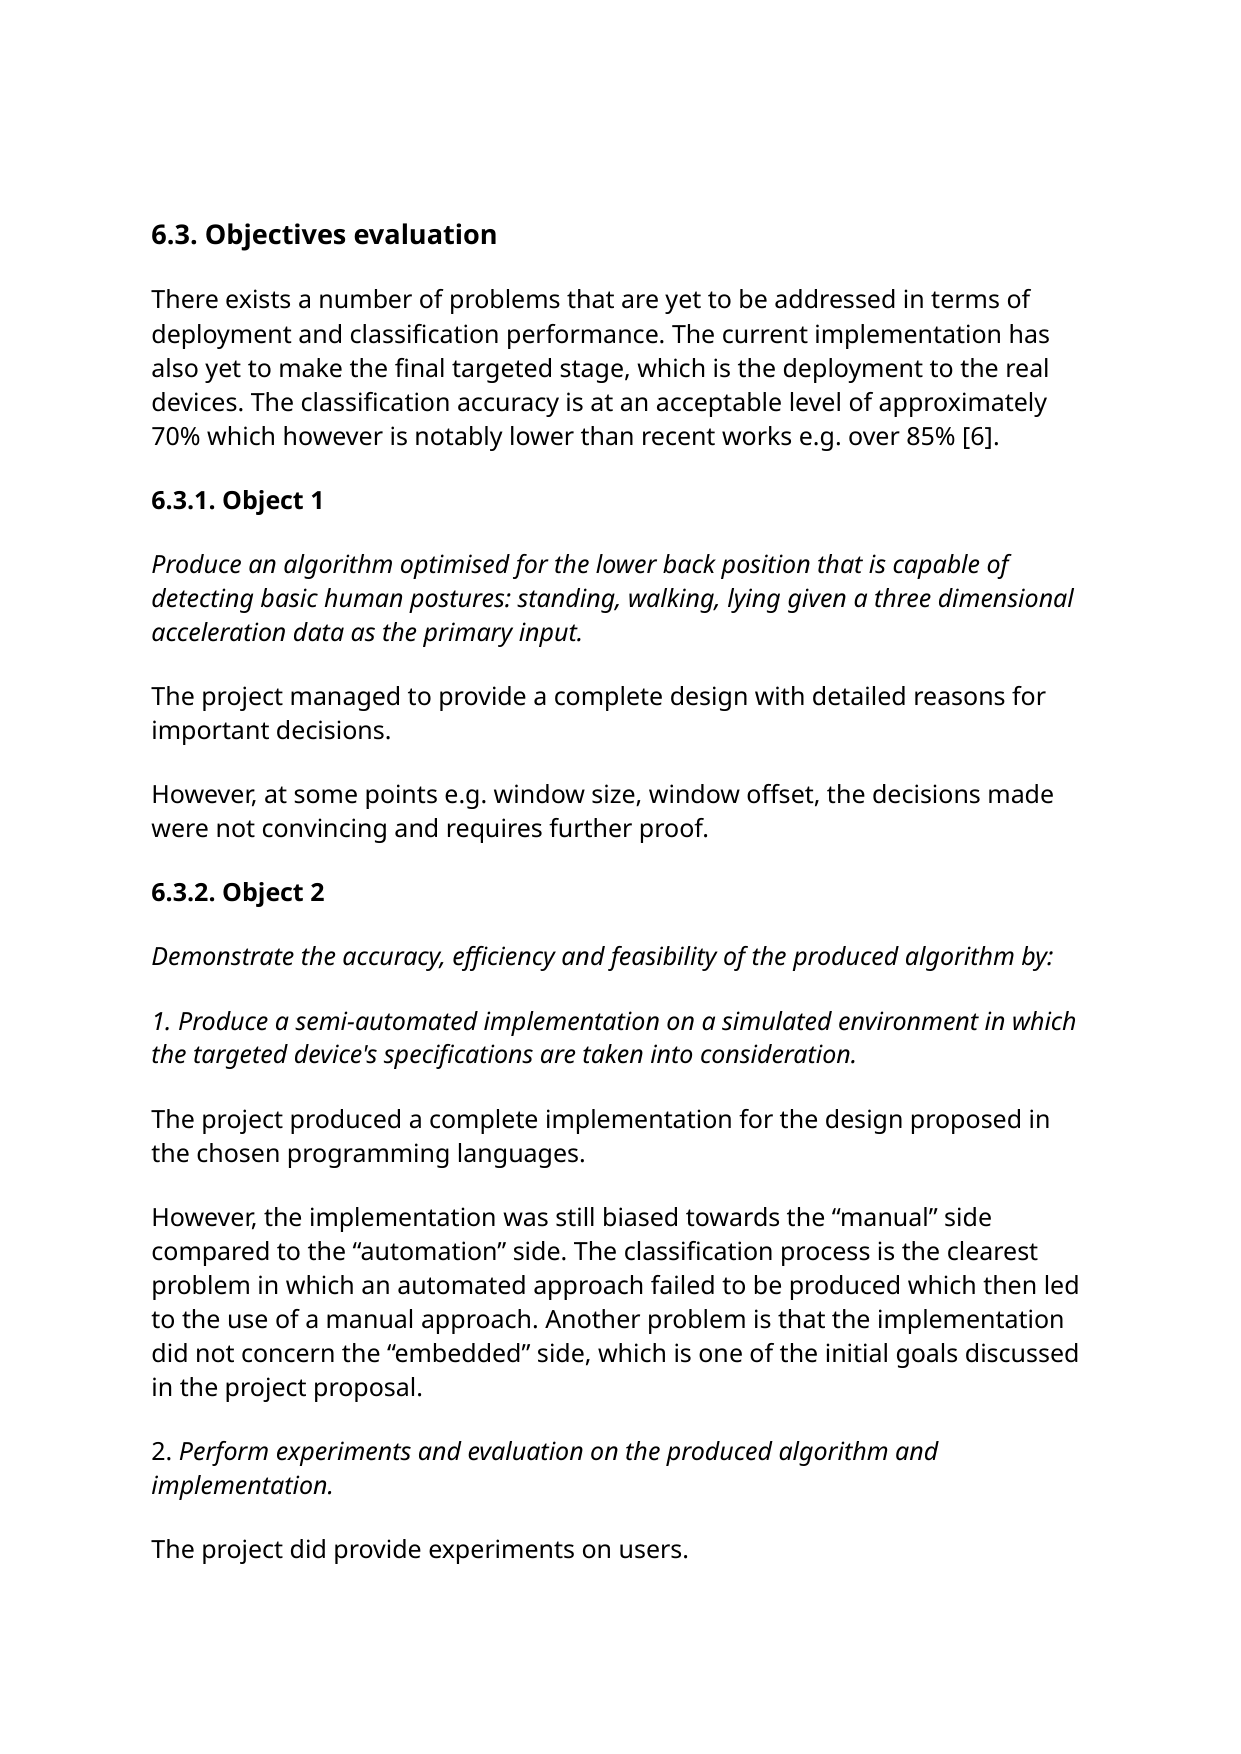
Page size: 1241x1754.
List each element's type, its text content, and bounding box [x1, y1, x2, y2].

text However, the implementation was still biased towards the “manual” side compared to the “automation” side. The classification process is the clearest problem in which an automated approach failed to be produced which then led to the use of a manual approach. Another problem is that the implementation did not concern the “embedded” side, which is one of the initial goals discussed in the project proposal. [151, 1199, 1089, 1404]
text Demonstrate the accuracy, efficiency and feasibility of the produced algorithm by: [151, 939, 1089, 973]
text 6.3.1. Object 1 [151, 482, 1089, 517]
text There exists a number of problems that are yet to be addressed in terms of deployment and classification performance. The current implementation has also yet to make the final targeted stage, which is the deployment to the real devices. The classification accuracy is at an acceptable level of approximately 70% which however is notably lower than recent works e.g. over 85% [6]. [151, 282, 1089, 452]
text 1. Produce a semi-automated implementation on a simulated environment in which the targeted device's specifications are taken into consideration. [151, 1003, 1089, 1071]
text The project produced a complete implementation for the design proposed in the chosen programming languages. [151, 1101, 1089, 1169]
text 6.3. Objectives evaluation [151, 215, 1089, 252]
text The project managed to provide a complete design with detailed reasons for important decisions. [151, 679, 1089, 747]
text Produce an algorithm optimised for the lower back position that is capable of detecting basic human postures: standing, walking, lying given a three dimensional acceleration data as the primary input. [151, 547, 1089, 649]
text However, at some points e.g. window size, window offset, the decisions made were not convincing and requires further proof. [151, 777, 1089, 845]
text 2. Perform experiments and evaluation on the produced algorithm and implementation. [151, 1434, 1089, 1502]
text The project did provide experiments on users. [151, 1532, 1089, 1566]
text 6.3.2. Object 2 [151, 875, 1089, 909]
